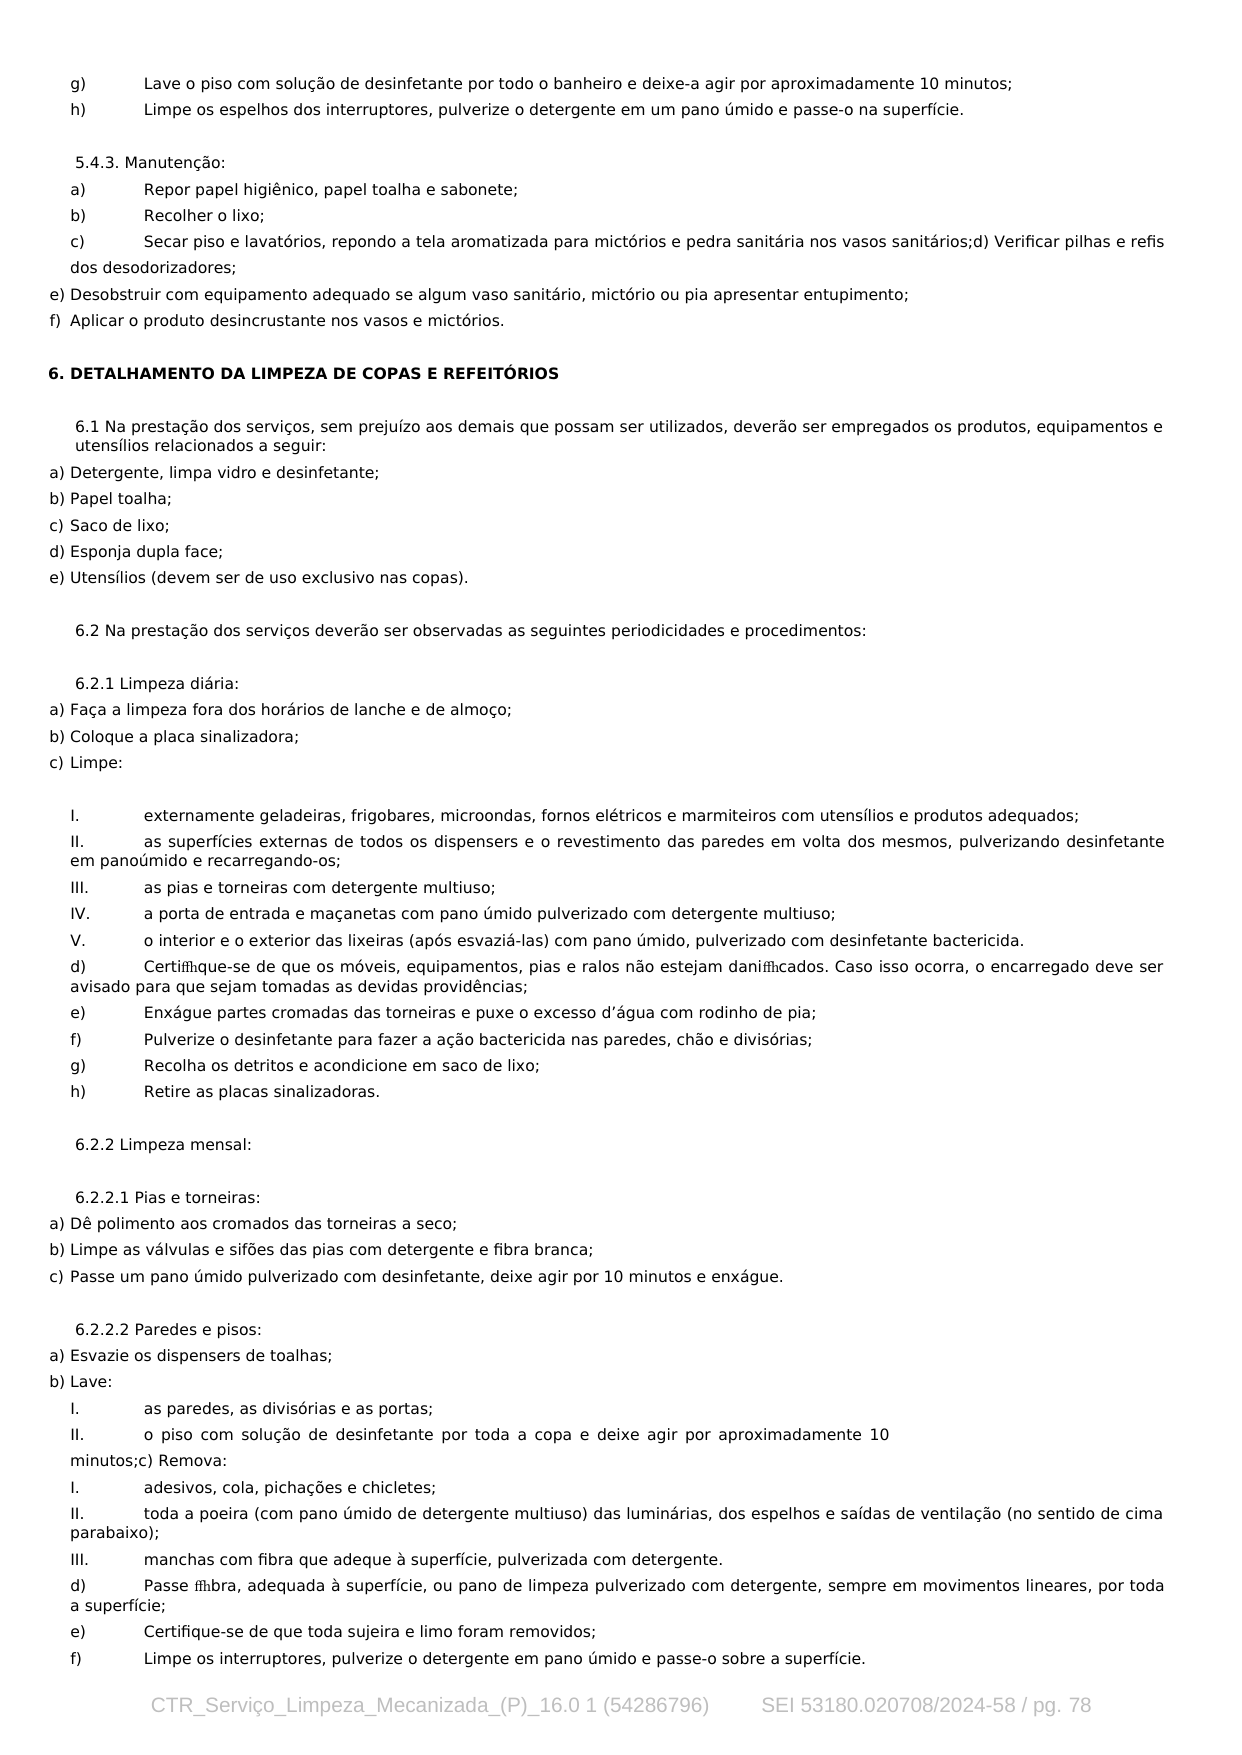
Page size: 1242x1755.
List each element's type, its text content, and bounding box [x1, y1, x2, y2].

list Secar piso e lavatórios, repondo a tela aromatizada para mictórios e pedra sanitária nos vasos sanitários;d) Verificar pilhas e refis dos desodorizadores; [70, 233, 1166, 278]
text 5.4.3. Manutenção: [75, 154, 1166, 172]
list a porta de entrada e maçanetas com pano úmido pulverizado com detergente multiuso; [70, 905, 1166, 923]
list DETALHAMENTO DA LIMPEZA DE COPAS E REFEITÓRIOS [48, 365, 1183, 383]
list as paredes, as divisórias e as portas; [70, 1399, 890, 1418]
list as pias e torneiras com detergente multiuso; [70, 879, 1166, 897]
list Passe um pano úmido pulverizado com desinfetante, deixe agir por 10 minutos e enxágue. [49, 1268, 1166, 1286]
list Passe bra, adequada à superfície, ou pano de limpeza pulverizado com detergente, sempre em movimentos lineares, por toda a superfície; [70, 1577, 1166, 1615]
list Utensílios (devem ser de uso exclusivo nas copas). [49, 569, 1166, 587]
list Limpe os espelhos dos interruptores, pulverize o detergente em um pano úmido e passe-o na superfície. [70, 101, 1166, 119]
list Certique-se de que os móveis, equipamentos, pias e ralos não estejam danicados. Caso isso ocorra, o encarregado deve ser avisado para que sejam tomadas as devidas providências; [70, 958, 1166, 996]
text 6.2.2.1 Pias e torneiras: [75, 1188, 1166, 1207]
text 6.2.1 Limpeza diária: [75, 675, 1166, 693]
list o interior e o exterior das lixeiras (após esvaziá-las) com pano úmido, pulverizado com desinfetante bactericida. [70, 932, 1166, 950]
list Recolher o lixo; [70, 207, 1166, 225]
list externamente geladeiras, frigobares, microondas, fornos elétricos e marmiteiros com utensílios e produtos adequados; [70, 807, 1166, 825]
list Aplicar o produto desincrustante nos vasos e mictórios. [49, 312, 1166, 330]
list Retire as placas sinalizadoras. [70, 1083, 1166, 1101]
list Esponja dupla face; [49, 543, 1166, 561]
list Repor papel higiênico, papel toalha e sabonete; [70, 180, 1166, 199]
text 6.2.2.2 Paredes e pisos: [75, 1320, 1166, 1339]
list toda a poeira (com pano úmido de detergente multiuso) das luminárias, dos espelhos e saídas de ventilação (no sentido de cima parabaixo); [70, 1505, 1166, 1543]
list Lave: [49, 1373, 1166, 1391]
list adesivos, cola, pichações e chicletes; [70, 1479, 1166, 1497]
list Detergente, limpa vidro e desinfetante; [49, 464, 1166, 482]
list Certifique-se de que toda sujeira e limo foram removidos; [70, 1623, 1166, 1642]
list Esvazie os dispensers de toalhas; [49, 1347, 1166, 1365]
list Lave o piso com solução de desinfetante por todo o banheiro e deixe-a agir por aproximadamente 10 minutos; [70, 75, 1166, 93]
list as superfícies externas de todos os dispensers e o revestimento das paredes em volta dos mesmos, pulverizando desinfetante em panoúmido e recarregando-os; [70, 833, 1166, 871]
list Recolha os detritos e acondicione em saco de lixo; [70, 1057, 1166, 1075]
list Limpe: [49, 754, 1166, 772]
list Limpe as válvulas e sifões das pias com detergente e fibra branca; [49, 1241, 1166, 1259]
list Saco de lixo; [49, 517, 1166, 535]
list Desobstruir com equipamento adequado se algum vaso sanitário, mictório ou pia apresentar entupimento; [49, 286, 1166, 304]
list o piso com solução de desinfetante por toda a copa e deixe agir por aproximadamente 10 minutos;c) Remova: [70, 1426, 890, 1471]
list Faça a limpeza fora dos horários de lanche e de almoço; [49, 701, 1166, 719]
text 6.2.2 Limpeza mensal: [75, 1136, 1166, 1154]
list Dê polimento aos cromados das torneiras a seco; [49, 1215, 1166, 1233]
list Pulverize o desinfetante para fazer a ação bactericida nas paredes, chão e divisórias; [70, 1030, 1166, 1049]
list Coloque a placa sinalizadora; [49, 727, 1166, 746]
list Papel toalha; [49, 490, 1166, 508]
list manchas com fibra que adeque à superfície, pulverizada com detergente. [70, 1551, 1166, 1569]
list Enxágue partes cromadas das torneiras e puxe o excesso d’água com rodinho de pia; [70, 1004, 1166, 1022]
list Limpe os interruptores, pulverize o detergente em pano úmido e passe-o sobre a superfície. [70, 1650, 1166, 1668]
text 6.2 Na prestação dos serviços deverão ser observadas as seguintes periodicidades e procedimentos: [75, 622, 1166, 640]
text 6.1 Na prestação dos serviços, sem prejuízo aos demais que possam ser utilizados, deverão ser empregados os produtos, equipamentos e utensílios relacionados a seguir: [75, 418, 1166, 456]
